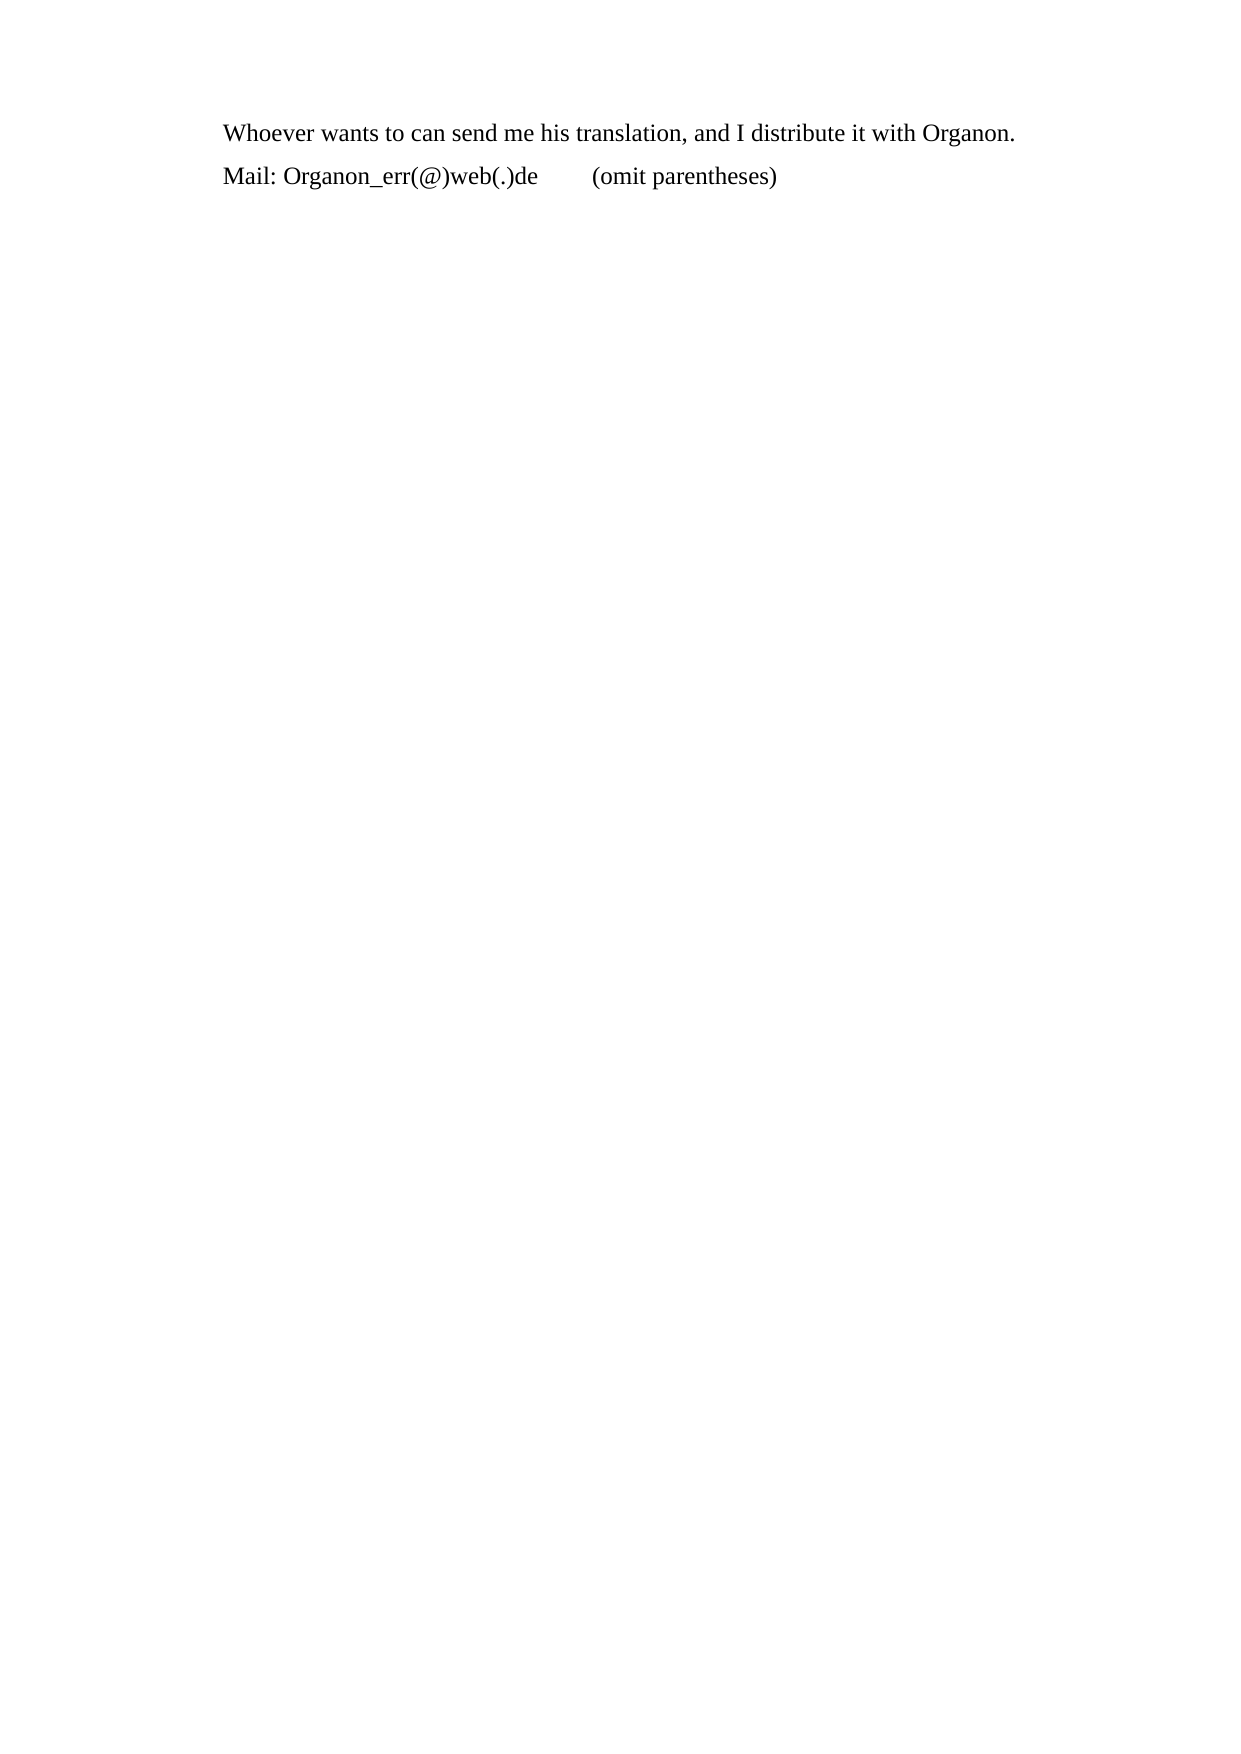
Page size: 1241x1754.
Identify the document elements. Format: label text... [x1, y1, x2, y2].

list Whoever wants to can send me his translation, and I distribute it with Organon. Mail: Organon_err(@)web(.)de (omit parentheses) [185, 118, 1122, 190]
